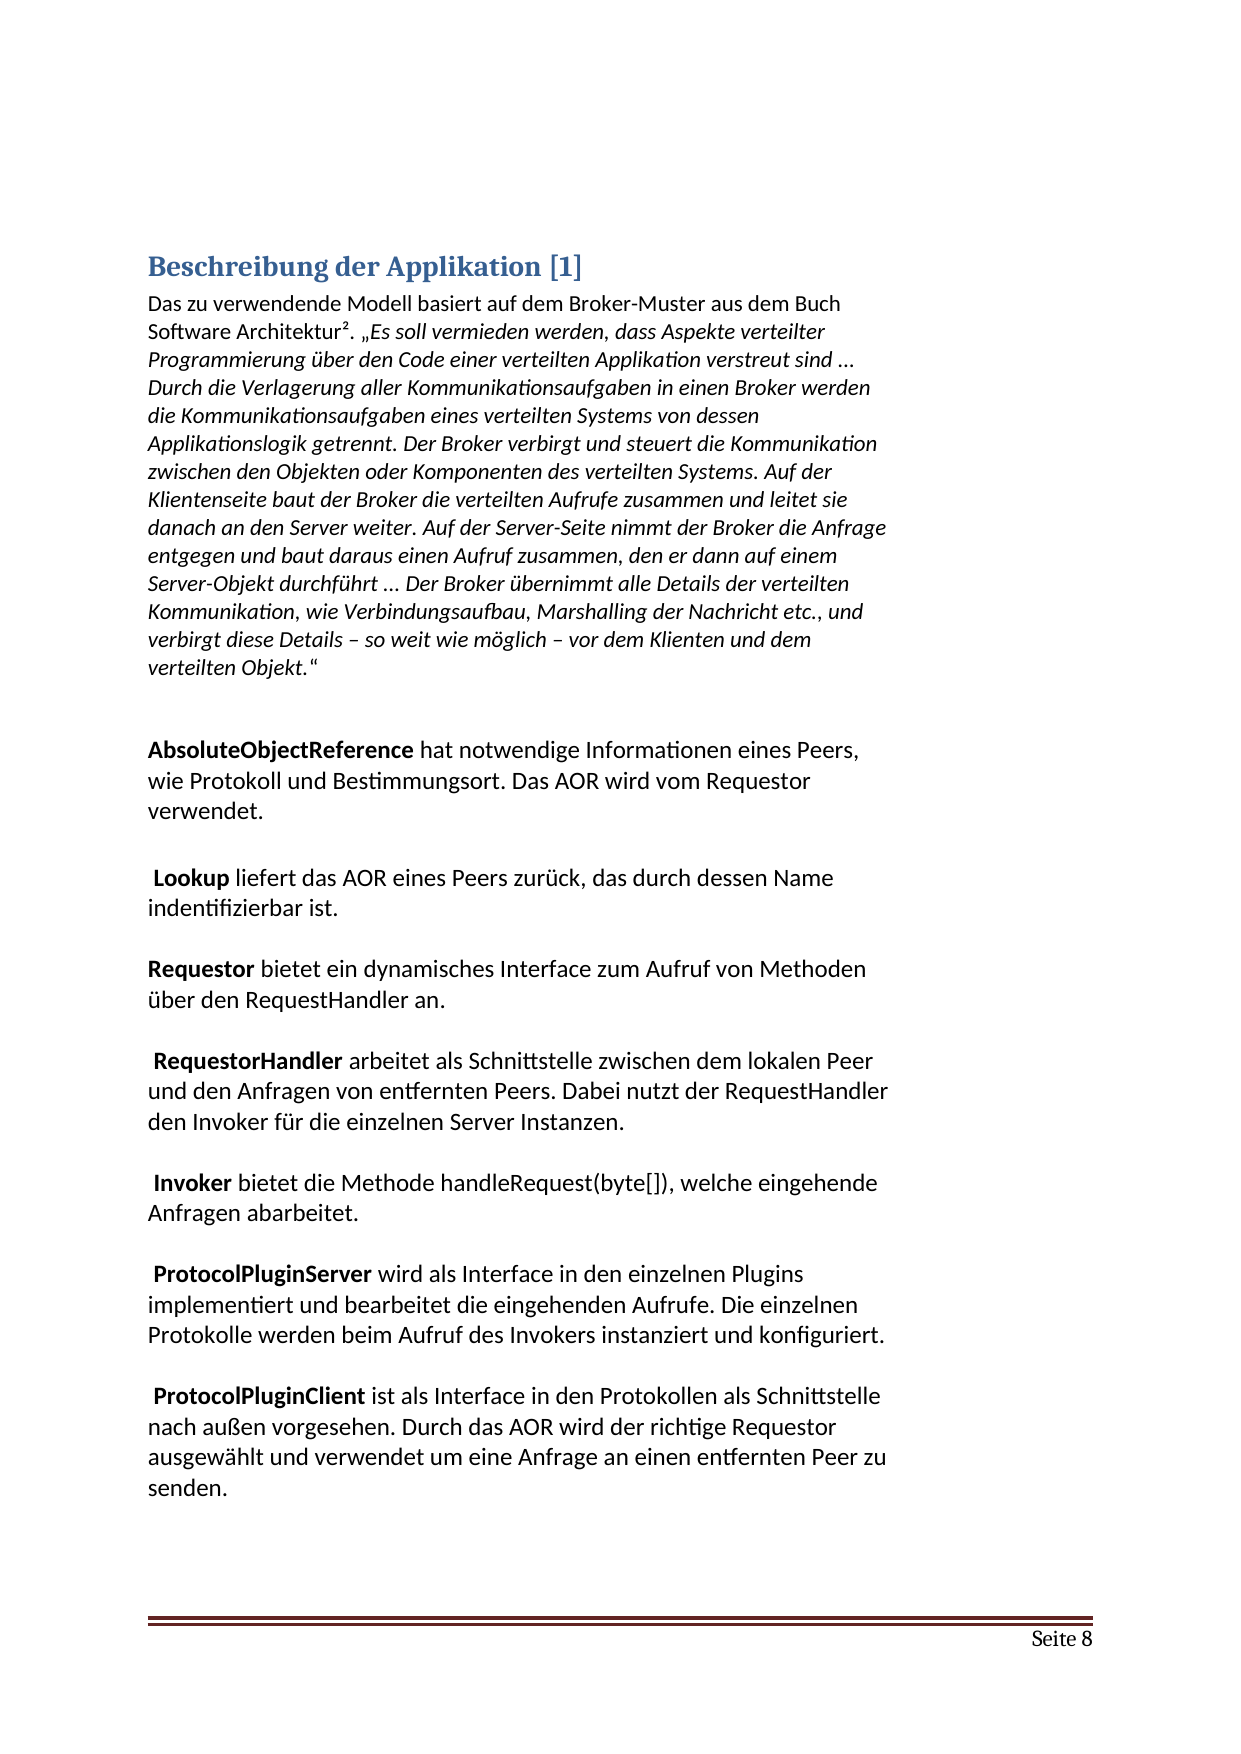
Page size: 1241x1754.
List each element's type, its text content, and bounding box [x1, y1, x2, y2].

text indentifizierbar ist. [148, 892, 1093, 923]
text Software Architektur². „Es soll vermieden werden, dass Aspekte verteilter [148, 317, 1093, 345]
text verwendet. [148, 796, 1093, 826]
text verbirgt diese Details – so weit wie möglich – vor dem Klienten und dem [148, 625, 1093, 653]
text Protokolle werden beim Aufruf des Invokers instanziert und konfiguriert. [148, 1319, 1093, 1350]
text wie Protokoll und Bestimmungsort. Das AOR wird vom Requestor [148, 765, 1093, 796]
subtitle Beschreibung der Applikation [1] [148, 251, 1093, 284]
text senden. [148, 1472, 1093, 1503]
text verteilten Objekt.“ [148, 653, 1093, 681]
text AbsoluteObjectReference hat notwendige Informationen eines Peers, [148, 734, 1093, 765]
text Programmierung über den Code einer verteilten Applikation verstreut sind ... [148, 345, 1093, 373]
text Durch die Verlagerung aller Kommunikationsaufgaben in einen Broker werden [148, 373, 1093, 401]
text Applikationslogik getrennt. Der Broker verbirgt und steuert die Kommunikation [148, 429, 1093, 457]
text ausgewählt und verwendet um eine Anfrage an einen entfernten Peer zu [148, 1442, 1093, 1472]
text über den RequestHandler an. [148, 984, 1093, 1014]
text Requestor bietet ein dynamisches Interface zum Aufruf von Methoden [148, 953, 1093, 984]
text und den Anfragen von entfernten Peers. Dabei nutzt der RequestHandler [148, 1075, 1093, 1106]
text Klientenseite baut der Broker die verteilten Aufrufe zusammen und leitet sie [148, 485, 1093, 513]
text danach an den Server weiter. Auf der Server-Seite nimmt der Broker die Anfrage [148, 513, 1093, 541]
text Invoker bietet die Methode handleRequest(byte[]), welche eingehende [148, 1167, 1093, 1197]
text die Kommunikationsaufgaben eines verteilten Systems von dessen [148, 401, 1093, 429]
text zwischen den Objekten oder Komponenten des verteilten Systems. Auf der [148, 457, 1093, 485]
text RequestorHandler arbeitet als Schnittstelle zwischen dem lokalen Peer [148, 1045, 1093, 1075]
text Server-Objekt durchführt ... Der Broker übernimmt alle Details der verteilten [148, 569, 1093, 597]
text implementiert und bearbeitet die eingehenden Aufrufe. Die einzelnen [148, 1289, 1093, 1319]
text nach außen vorgesehen. Durch das AOR wird der richtige Requestor [148, 1411, 1093, 1442]
text Anfragen abarbeitet. [148, 1197, 1093, 1228]
text ProtocolPluginClient ist als Interface in den Protokollen als Schnittstelle [148, 1381, 1093, 1411]
text entgegen und baut daraus einen Aufruf zusammen, den er dann auf einem [148, 541, 1093, 569]
text Lookup liefert das AOR eines Peers zurück, das durch dessen Name [148, 862, 1093, 892]
text Das zu verwendende Modell basiert auf dem Broker-Muster aus dem Buch [148, 289, 1093, 317]
text ProtocolPluginServer wird als Interface in den einzelnen Plugins [148, 1258, 1093, 1289]
text Kommunikation, wie Verbindungsaufbau, Marshalling der Nachricht etc., und [148, 597, 1093, 625]
text den Invoker für die einzelnen Server Instanzen. [148, 1106, 1093, 1136]
